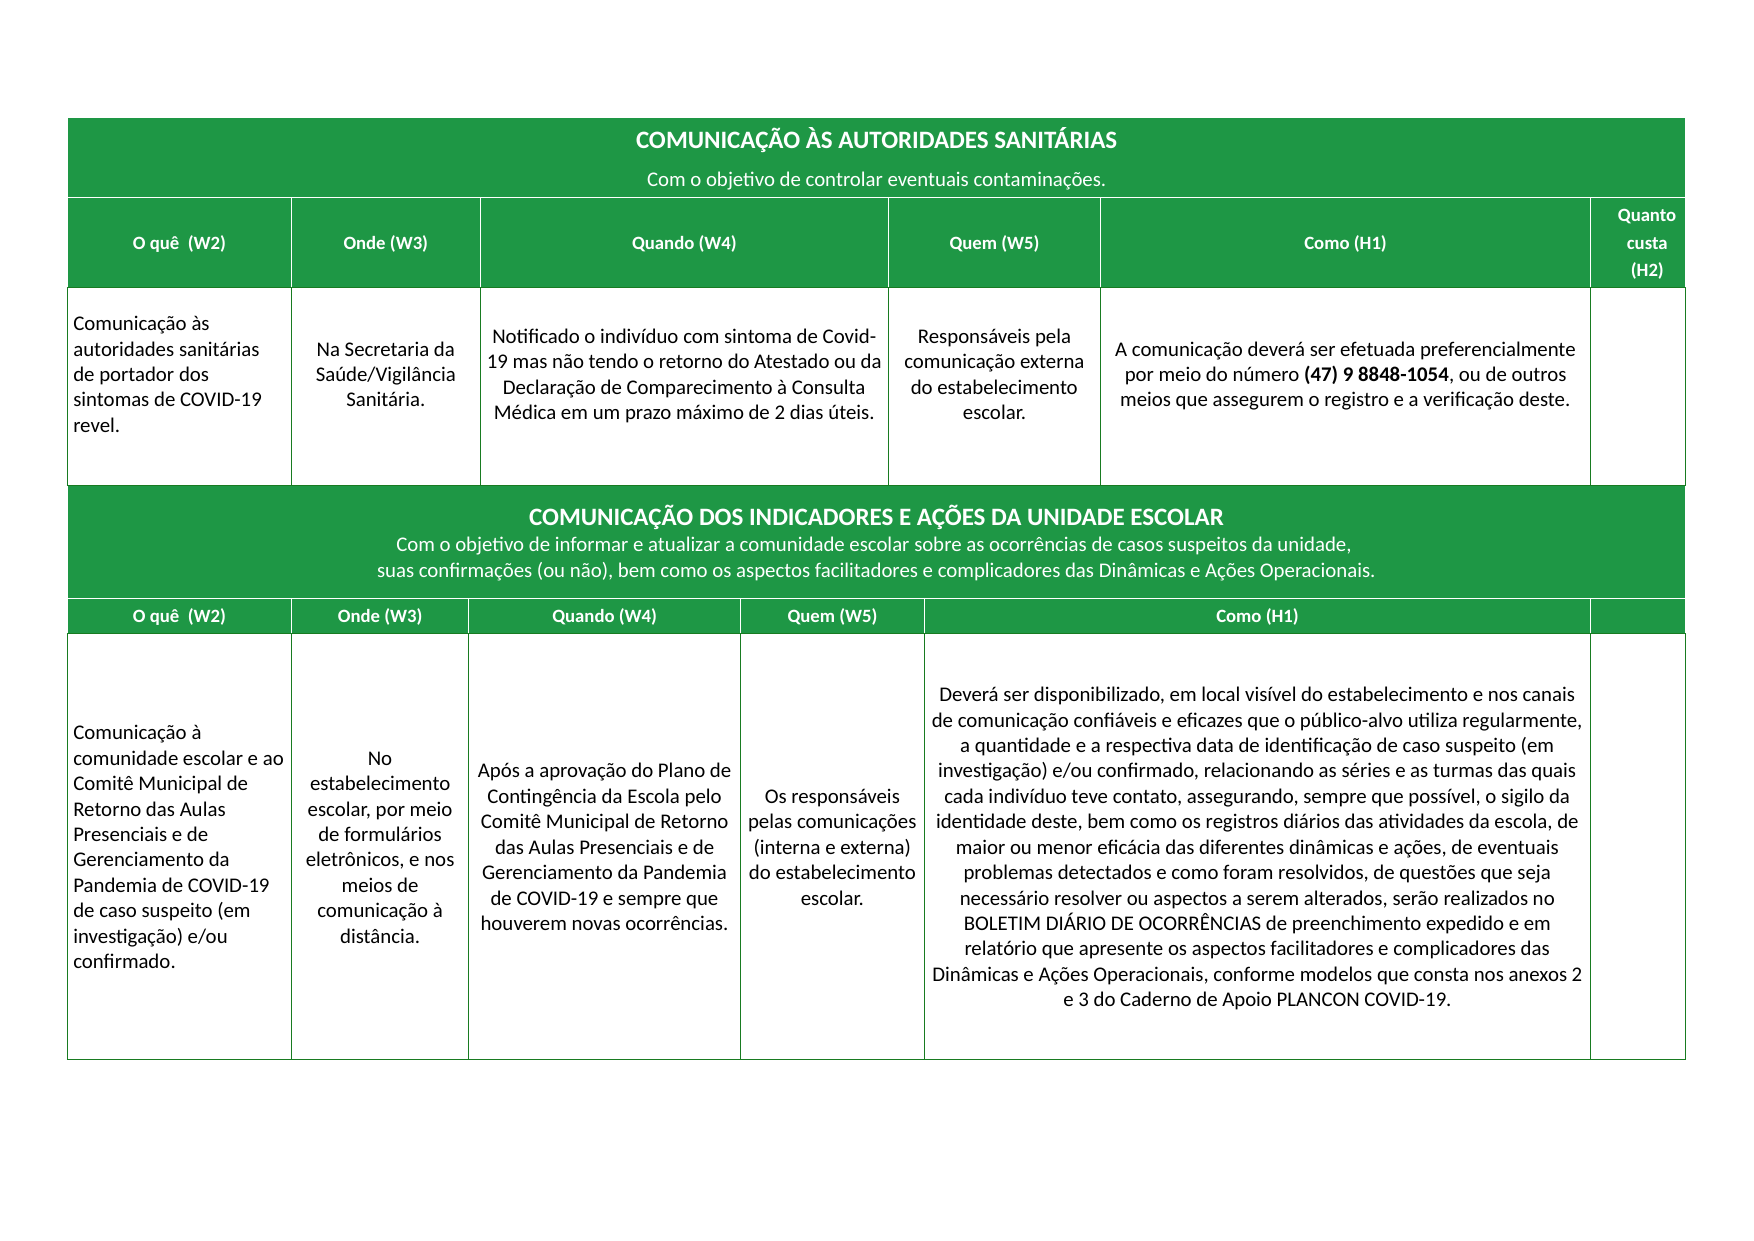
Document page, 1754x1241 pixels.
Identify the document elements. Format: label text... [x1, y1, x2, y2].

table_cell Comunicação às autoridades sanitárias de portador dos sintomas de COVID-19 revel. [68, 288, 291, 485]
table_cell Os responsáveis pelas comunicações (interna e externa) do estabelecimento escolar. [741, 634, 924, 1059]
table_cell Onde (W3) [292, 198, 480, 287]
table_cell O quê (W2) [68, 599, 291, 633]
table_cell Quando (W4) [481, 198, 888, 287]
table_cell Como (H1) [925, 599, 1590, 633]
table_cell No estabelecimento escolar, por meio de formulários eletrônicos, e nos meios de comunicação à distância. [292, 634, 468, 1059]
table_cell [1591, 288, 1685, 485]
table_cell Na Secretaria da Saúde/Vigilância Sanitária. [292, 288, 480, 485]
table_cell [1591, 634, 1685, 1059]
table_cell Quanto custa (H2) [1591, 198, 1685, 287]
table_cell Comunicação à comunidade escolar e ao Comitê Municipal de Retorno das Aulas Presenciais e de Gerenciamento da Pandemia de COVID-19 de caso suspeito (em investigação) e/ou confirmado. [68, 634, 291, 1059]
table_cell Notificado o indivíduo com sintoma de Covid-19 mas não tendo o retorno do Atestado ou da Declaração de Comparecimento à Consulta Médica em um prazo máximo de 2 dias úteis. [481, 288, 888, 485]
table_cell Após a aprovação do Plano de Contingência da Escola pelo Comitê Municipal de Retorno das Aulas Presenciais e de Gerenciamento da Pandemia de COVID-19 e sempre que houverem novas ocorrências. [469, 634, 740, 1059]
table_cell Deverá ser disponibilizado, em local visível do estabelecimento e nos canais de comunicação confiáveis e eficazes que o público-alvo utiliza regularmente, a quantidade e a respectiva data de identificação de caso suspeito (em investigação) e/ou confirmado, relacionando as séries e as turmas das quais cada indivíduo teve contato, assegurando, sempre que possível, o sigilo da identidade deste, bem como os registros diários das atividades da escola, de maior ou menor eficácia das diferentes dinâmicas e ações, de eventuais problemas detectados e como foram resolvidos, de questões que seja necessário resolver ou aspectos a serem alterados, serão realizados no BOLETIM DIÁRIO DE OCORRÊNCIAS de preenchimento expedido e em relatório que apresente os aspectos facilitadores e complicadores das Dinâmicas e Ações Operacionais, conforme modelos que consta nos anexos 2 e 3 do Caderno de Apoio PLANCON COVID-19. [925, 634, 1590, 1059]
table_cell Quando (W4) [469, 599, 740, 633]
table_cell Onde (W3) [292, 599, 468, 633]
table_cell A comunicação deverá ser efetuada preferencialmente por meio do número (47) 9 8848-1054, ou de outros meios que assegurem o registro e a verificação deste. [1101, 288, 1590, 485]
table_cell Quem (W5) [741, 599, 924, 633]
table_cell Quem (W5) [889, 198, 1100, 287]
table_cell Responsáveis pela comunicação externa do estabelecimento escolar. [889, 288, 1100, 485]
table_cell O quê (W2) [68, 198, 291, 287]
table_header COMUNICAÇÃO ÀS AUTORIDADES SANITÁRIAS Com o objetivo de controlar eventuais contaminações. [68, 118, 1685, 197]
table_cell [1591, 599, 1685, 633]
table_header COMUNICAÇÃO DOS INDICADORES E AÇÕES DA UNIDADE ESCOLAR Com o objetivo de informar e atualizar a comunidade escolar sobre as ocorrências de casos suspeitos da unidade, suas confirmações (ou não), bem como os aspectos facilitadores e complicadores das Dinâmicas e Ações Operacionais. [68, 486, 1685, 598]
table_cell Como (H1) [1101, 198, 1590, 287]
